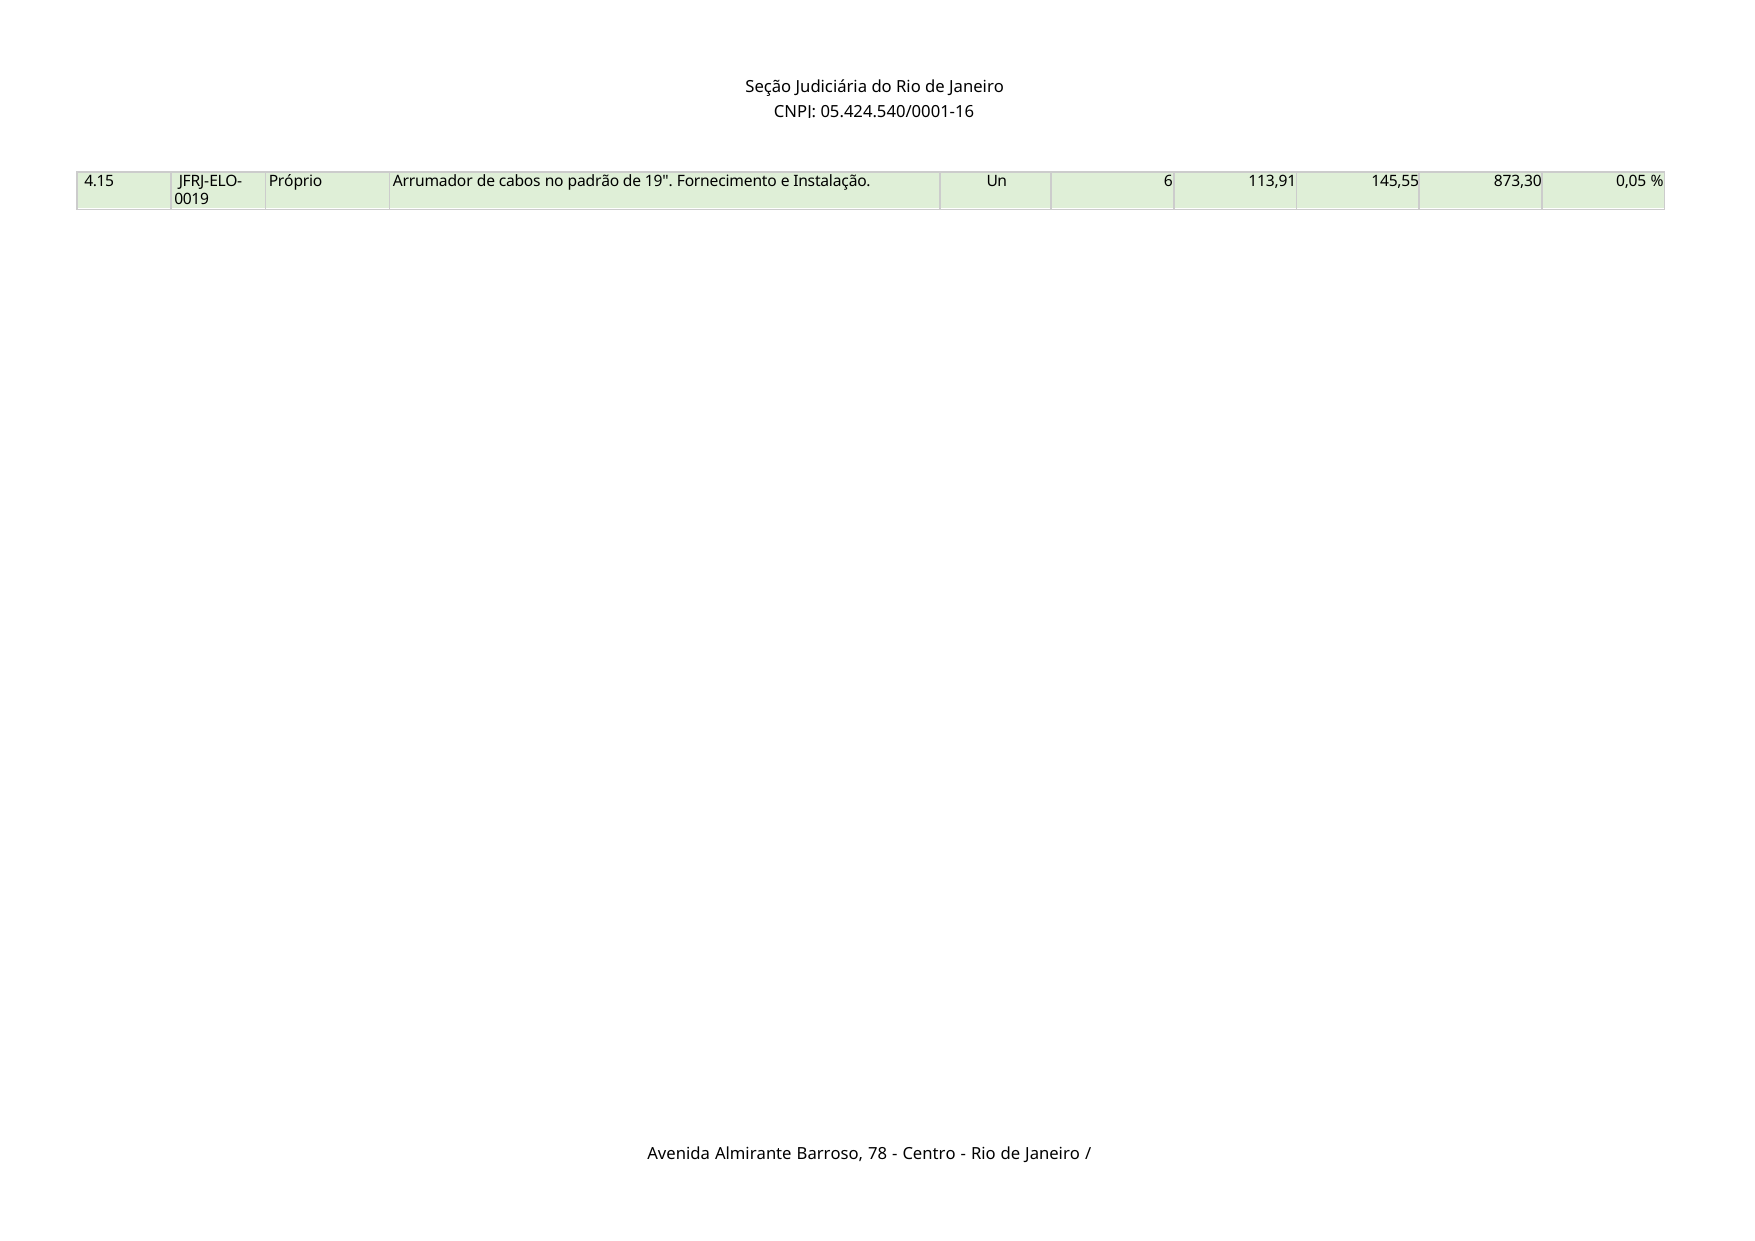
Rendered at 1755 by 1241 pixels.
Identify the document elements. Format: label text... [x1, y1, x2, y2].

table_cell Un [941, 173, 1050, 208]
table_cell 6 [1052, 173, 1173, 208]
table_cell 113,91 [1175, 173, 1296, 208]
table_cell 4.15 [78, 173, 170, 208]
table_cell JFRJ-ELO- 0019 [172, 173, 265, 208]
table_cell 145,55 [1297, 173, 1418, 208]
table_cell Arrumador de cabos no padrão de 19". Fornecimento e Instalação. [390, 173, 939, 208]
table_cell Próprio [266, 173, 389, 208]
table_cell 0,05 % [1543, 173, 1664, 208]
table_cell 873,30 [1420, 173, 1541, 208]
